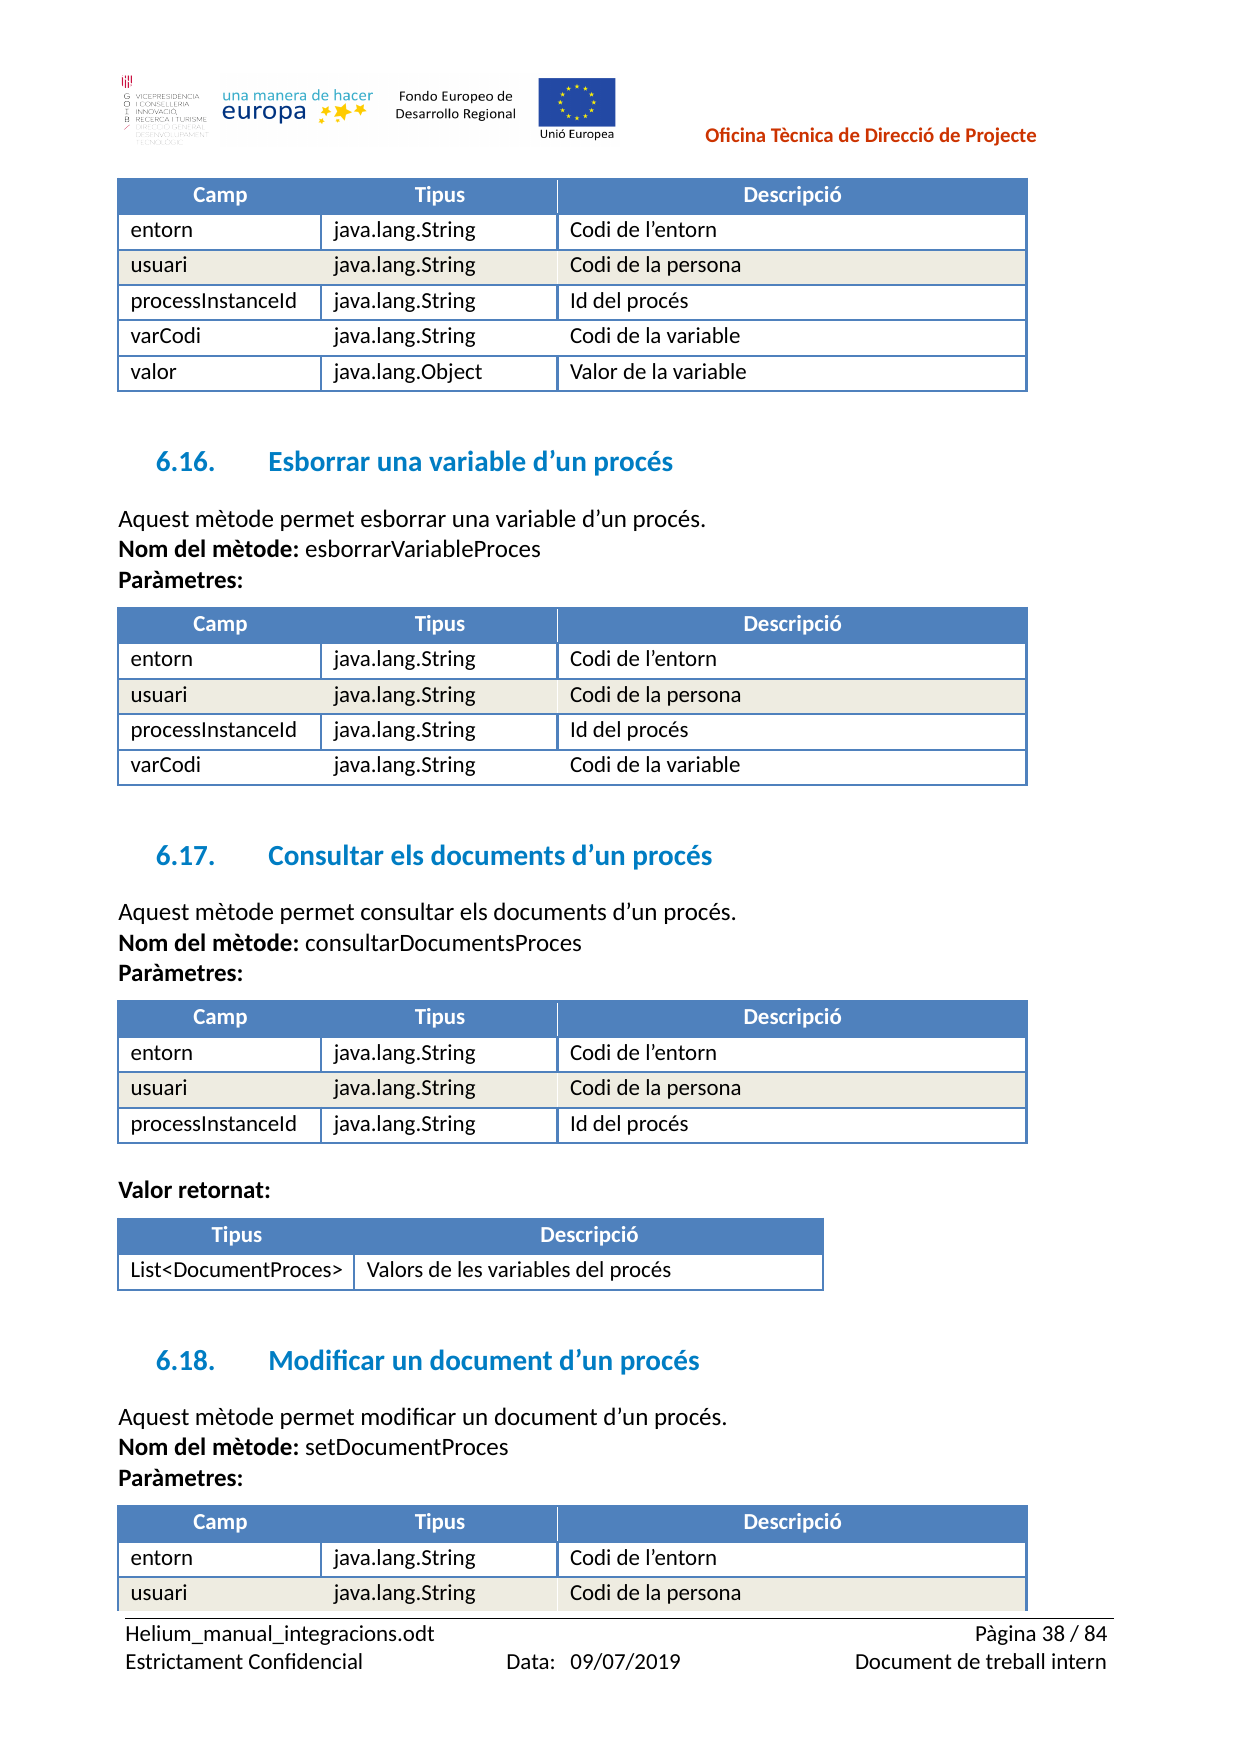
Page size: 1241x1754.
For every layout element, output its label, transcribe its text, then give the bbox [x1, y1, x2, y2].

subtitle Modificar un document d’un procés [156, 1342, 1122, 1377]
table_cell usuari [119, 251, 321, 284]
table_header Tipus [119, 1220, 354, 1253]
table_cell Codi de l’entorn [559, 1038, 1025, 1071]
table_cell varCodi [119, 751, 321, 784]
table_cell valor [119, 357, 320, 390]
table_cell entorn [119, 215, 320, 248]
table_header Descripció [558, 180, 1025, 213]
table_cell varCodi [119, 321, 321, 355]
table_header Descripció [558, 1003, 1025, 1036]
table_header Tipus [321, 1507, 557, 1541]
text Aquest mètode permet consultar els documents d’un procés. [118, 896, 1122, 927]
table_cell Valor de la variable [559, 357, 1025, 390]
table_header Camp [119, 180, 321, 213]
table_cell Codi de la persona [558, 680, 1025, 713]
table_cell usuari [119, 680, 321, 713]
table_cell Codi de la persona [558, 251, 1025, 284]
table_header Camp [119, 1003, 321, 1036]
table_cell java.lang.String [321, 680, 557, 713]
table_cell java.lang.String [322, 1038, 556, 1071]
table_header Descripció [354, 1220, 822, 1253]
table_cell java.lang.Object [322, 357, 556, 390]
table_cell entorn [119, 1543, 320, 1576]
table_header Tipus [321, 609, 557, 642]
table_cell Codi de l’entorn [559, 215, 1025, 248]
table_cell java.lang.String [322, 1109, 556, 1142]
table_cell processInstanceId [119, 286, 320, 319]
table_cell Codi de la variable [558, 321, 1025, 355]
table_cell Id del procés [559, 1109, 1025, 1142]
table_cell Valors de les variables del procés [355, 1255, 822, 1288]
table_cell usuari [119, 1073, 321, 1107]
table_cell List<DocumentProces> [119, 1255, 353, 1288]
table_cell java.lang.String [322, 715, 556, 748]
table_header Camp [119, 609, 321, 642]
picture [118, 73, 213, 147]
table_cell java.lang.String [321, 751, 557, 784]
text Nom del mètode: consultarDocumentsProces Paràmetres: [118, 927, 1122, 988]
table_cell java.lang.String [321, 251, 557, 284]
subtitle Consultar els documents d’un procés [156, 837, 1122, 873]
table_cell Codi de la persona [558, 1073, 1025, 1107]
table_cell java.lang.String [322, 1543, 556, 1576]
picture [219, 73, 621, 147]
subtitle Esborrar una variable d’un procés [156, 443, 1122, 479]
text Nom del mètode: esborrarVariableProces Paràmetres: [118, 533, 1122, 594]
table_cell Codi de l’entorn [559, 644, 1025, 678]
table_cell java.lang.String [322, 215, 556, 248]
table_cell Id del procés [559, 715, 1025, 748]
table_cell processInstanceId [119, 715, 320, 748]
table_cell usuari [119, 1578, 321, 1611]
table_header Tipus [321, 180, 557, 213]
table_cell Codi de la persona [558, 1578, 1025, 1611]
table_cell java.lang.String [321, 321, 557, 355]
table_cell Id del procés [559, 286, 1025, 319]
table_cell entorn [119, 1038, 320, 1071]
table_cell entorn [119, 644, 320, 678]
text Nom del mètode: setDocumentProces Paràmetres: [118, 1432, 1122, 1493]
table_cell java.lang.String [322, 644, 556, 678]
table_cell Codi de l’entorn [559, 1543, 1025, 1576]
table_cell java.lang.String [321, 1073, 557, 1107]
table_cell java.lang.String [322, 286, 556, 319]
table_cell java.lang.String [321, 1578, 557, 1611]
text Valor retornat: [118, 1175, 1122, 1205]
text Aquest mètode permet modificar un document d’un procés. [118, 1401, 1122, 1432]
table_cell Codi de la variable [558, 751, 1025, 784]
table_header Tipus [321, 1003, 557, 1036]
text Aquest mètode permet esborrar una variable d’un procés. [118, 503, 1122, 533]
table_header Descripció [558, 609, 1025, 642]
table_header Descripció [558, 1507, 1025, 1541]
table_cell processInstanceId [119, 1109, 320, 1142]
table_header Camp [119, 1507, 321, 1541]
